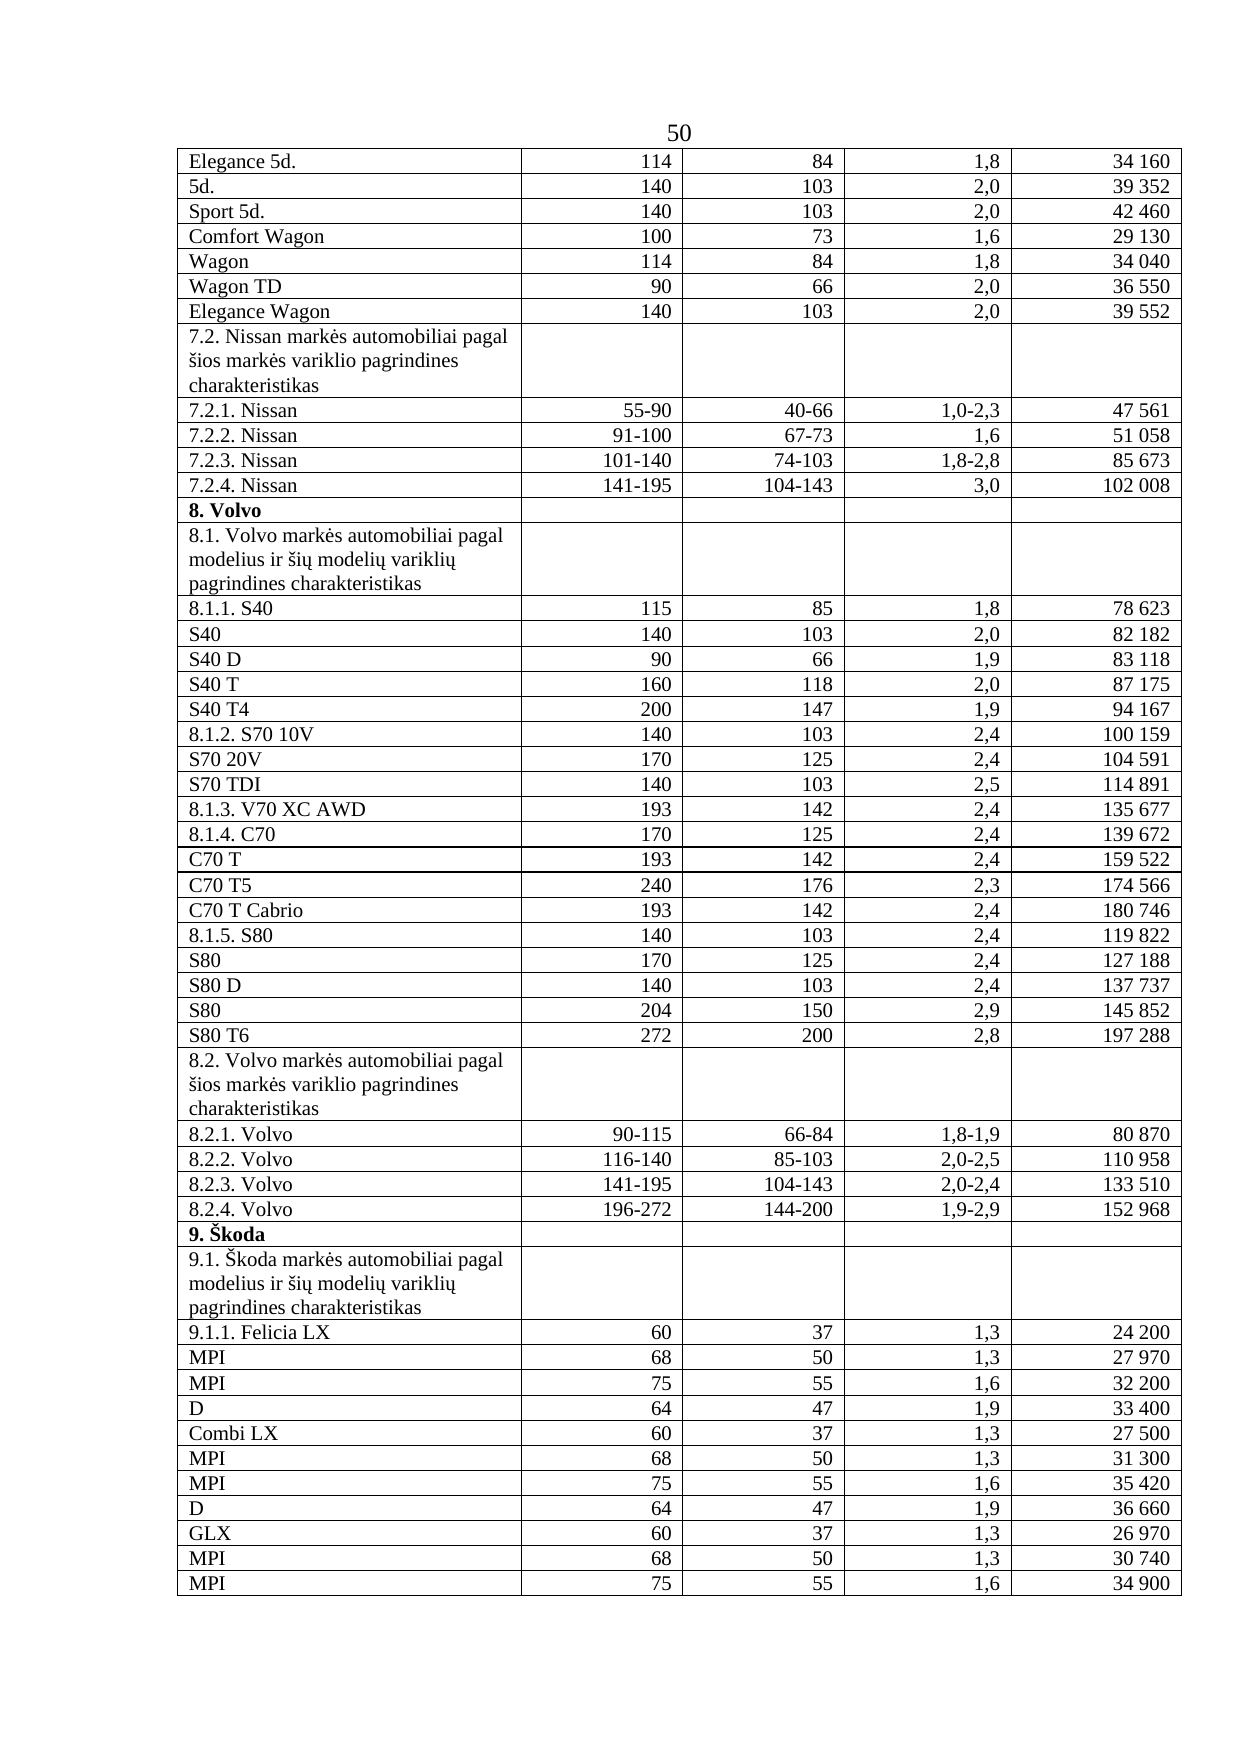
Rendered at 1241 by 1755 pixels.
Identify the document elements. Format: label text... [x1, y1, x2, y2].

table_cell 100 [522, 224, 682, 248]
table_cell 33 400 [1012, 1396, 1181, 1419]
table_cell 2,4 [845, 722, 1011, 746]
table_cell 125 [683, 747, 844, 771]
table_cell 104-143 [683, 1172, 844, 1196]
table_cell 50 [683, 1546, 844, 1570]
table_cell [522, 1247, 682, 1319]
table_cell 140 [522, 923, 682, 947]
table_cell [1012, 1048, 1181, 1120]
table_cell 2,4 [845, 948, 1011, 972]
table_cell 1,6 [845, 224, 1011, 248]
table_cell C70 T Cabrio [178, 898, 521, 922]
table_cell 1,9 [845, 697, 1011, 721]
table_cell 34 160 [1012, 149, 1181, 173]
table_cell 8.1.2. S70 10V [178, 722, 521, 746]
table_cell 147 [683, 697, 844, 721]
table_cell 50 [683, 1446, 844, 1470]
table_cell Wagon [178, 249, 521, 273]
table_cell 114 891 [1012, 772, 1181, 796]
table_cell 1,6 [845, 423, 1011, 447]
table_cell 8. Volvo [178, 498, 521, 522]
table_cell 8.2.2. Volvo [178, 1147, 521, 1171]
table_cell 114 [522, 249, 682, 273]
table_cell 75 [522, 1370, 682, 1394]
table_cell S80 T6 [178, 1023, 521, 1047]
table_cell 1,8 [845, 149, 1011, 173]
table_cell 3,0 [845, 473, 1011, 497]
table_cell 176 [683, 873, 844, 897]
table_cell [1012, 523, 1181, 595]
table_cell MPI [178, 1546, 521, 1570]
table_cell 103 [683, 973, 844, 997]
table_cell [1012, 324, 1181, 397]
table_cell 197 288 [1012, 1023, 1181, 1047]
table_cell 2,0 [845, 174, 1011, 198]
table_cell [683, 1222, 844, 1246]
table_cell 103 [683, 722, 844, 746]
table_cell 135 677 [1012, 797, 1181, 821]
table_cell 68 [522, 1546, 682, 1570]
table_cell 114 [522, 149, 682, 173]
table_cell 90 [522, 274, 682, 298]
table_cell S40 [178, 621, 521, 646]
table_cell 27 970 [1012, 1345, 1181, 1369]
table_cell [845, 324, 1011, 397]
table_cell Elegance 5d. [178, 149, 521, 173]
table_cell 1,3 [845, 1521, 1011, 1545]
table_cell 141-195 [522, 1172, 682, 1196]
table_cell 2,0 [845, 199, 1011, 223]
table_cell 1,8 [845, 249, 1011, 273]
table_cell 1,3 [845, 1320, 1011, 1344]
table_cell S70 TDI [178, 772, 521, 796]
table_cell 2,4 [845, 923, 1011, 947]
table_cell 47 [683, 1396, 844, 1419]
table_cell 66 [683, 274, 844, 298]
table_cell C70 T5 [178, 873, 521, 897]
table_cell [845, 1222, 1011, 1246]
table_cell 200 [683, 1023, 844, 1047]
table_cell 64 [522, 1496, 682, 1520]
table_cell [683, 1048, 844, 1120]
table_cell 85 [683, 596, 844, 620]
table_cell [845, 498, 1011, 522]
table_cell 174 566 [1012, 873, 1181, 897]
table_cell [522, 1222, 682, 1246]
table_cell [522, 498, 682, 522]
table_cell 2,4 [845, 822, 1011, 846]
table_cell 37 [683, 1320, 844, 1344]
table_cell 139 672 [1012, 822, 1181, 846]
table_cell 272 [522, 1023, 682, 1047]
table_cell 5d. [178, 174, 521, 198]
table_cell 2,0-2,4 [845, 1172, 1011, 1196]
table_cell [1012, 1247, 1181, 1319]
table_cell 142 [683, 898, 844, 922]
table_cell 73 [683, 224, 844, 248]
table_cell [683, 523, 844, 595]
table_cell 32 200 [1012, 1370, 1181, 1394]
table_cell 7.2. Nissan markės automobiliai pagal šios markės variklio pagrindines charakteristikas [178, 324, 521, 397]
table_cell MPI [178, 1345, 521, 1369]
table_cell 94 167 [1012, 697, 1181, 721]
table_cell 193 [522, 898, 682, 922]
table_cell 140 [522, 772, 682, 796]
table_cell 102 008 [1012, 473, 1181, 497]
table_cell 193 [522, 797, 682, 821]
table_cell 55 [683, 1571, 844, 1595]
table_cell [522, 1048, 682, 1120]
table_cell D [178, 1496, 521, 1520]
table_cell [845, 523, 1011, 595]
table_cell MPI [178, 1571, 521, 1595]
table_cell 84 [683, 149, 844, 173]
table_cell 51 058 [1012, 423, 1181, 447]
table_cell 91-100 [522, 423, 682, 447]
table_cell 2,0 [845, 672, 1011, 696]
table_cell S80 D [178, 973, 521, 997]
table_cell 26 970 [1012, 1521, 1181, 1545]
table_cell S80 [178, 998, 521, 1022]
table_cell 2,4 [845, 797, 1011, 821]
table_cell 47 561 [1012, 398, 1181, 422]
table_cell 75 [522, 1571, 682, 1595]
table_cell 80 870 [1012, 1121, 1181, 1146]
table_cell 87 175 [1012, 672, 1181, 696]
table_cell 2,0 [845, 274, 1011, 298]
table_cell 2,8 [845, 1023, 1011, 1047]
table_cell 1,3 [845, 1421, 1011, 1445]
table_cell 2,3 [845, 873, 1011, 897]
table_cell 115 [522, 596, 682, 620]
table_cell 84 [683, 249, 844, 273]
table_cell 36 550 [1012, 274, 1181, 298]
table_cell [845, 1247, 1011, 1319]
table_cell 64 [522, 1396, 682, 1419]
table_cell 8.1.3. V70 XC AWD [178, 797, 521, 821]
table_cell 2,9 [845, 998, 1011, 1022]
table_cell S40 D [178, 647, 521, 671]
table_cell 141-195 [522, 473, 682, 497]
table_cell 160 [522, 672, 682, 696]
table_cell 110 958 [1012, 1147, 1181, 1171]
table_cell 1,3 [845, 1546, 1011, 1570]
table_cell S70 20V [178, 747, 521, 771]
table_cell 75 [522, 1471, 682, 1495]
table_cell [522, 324, 682, 397]
table_cell Wagon TD [178, 274, 521, 298]
table_cell 145 852 [1012, 998, 1181, 1022]
table_cell 170 [522, 822, 682, 846]
table_cell MPI [178, 1370, 521, 1394]
table_cell 140 [522, 174, 682, 198]
table_cell 68 [522, 1446, 682, 1470]
table_cell Elegance Wagon [178, 299, 521, 323]
table_cell 103 [683, 199, 844, 223]
table_cell 9.1.1. Felicia LX [178, 1320, 521, 1344]
table_cell 103 [683, 772, 844, 796]
table_cell 170 [522, 747, 682, 771]
table_cell 30 740 [1012, 1546, 1181, 1570]
table_cell 55 [683, 1370, 844, 1394]
table_cell [1012, 1222, 1181, 1246]
table_cell 39 552 [1012, 299, 1181, 323]
table_cell 37 [683, 1421, 844, 1445]
table_cell 103 [683, 174, 844, 198]
table_cell 2,4 [845, 973, 1011, 997]
table_cell 1,6 [845, 1571, 1011, 1595]
table_cell 1,9-2,9 [845, 1197, 1011, 1221]
table_cell 35 420 [1012, 1471, 1181, 1495]
table_cell 8.2.4. Volvo [178, 1197, 521, 1221]
table_cell 60 [522, 1421, 682, 1445]
table_cell 140 [522, 199, 682, 223]
table_cell 1,6 [845, 1471, 1011, 1495]
table_cell 85-103 [683, 1147, 844, 1171]
table_cell S80 [178, 948, 521, 972]
table_cell 1,8-1,9 [845, 1121, 1011, 1146]
table_cell 78 623 [1012, 596, 1181, 620]
table_cell 68 [522, 1345, 682, 1369]
table_cell 2,4 [845, 747, 1011, 771]
table_cell 34 040 [1012, 249, 1181, 273]
table_cell 101-140 [522, 448, 682, 472]
table_cell 1,9 [845, 1396, 1011, 1419]
table_cell 100 159 [1012, 722, 1181, 746]
table_cell 1,0-2,3 [845, 398, 1011, 422]
table_cell 36 660 [1012, 1496, 1181, 1520]
table_cell 125 [683, 822, 844, 846]
table_cell C70 T [178, 848, 521, 871]
table_cell 40-66 [683, 398, 844, 422]
table_cell 1,8 [845, 596, 1011, 620]
table_cell 8.1.5. S80 [178, 923, 521, 947]
table_cell [683, 324, 844, 397]
table_cell 60 [522, 1320, 682, 1344]
table_cell 133 510 [1012, 1172, 1181, 1196]
table_cell 116-140 [522, 1147, 682, 1171]
table_cell 2,4 [845, 898, 1011, 922]
table_cell 140 [522, 973, 682, 997]
table_cell 125 [683, 948, 844, 972]
table_cell 103 [683, 299, 844, 323]
table_cell 9. Škoda [178, 1222, 521, 1246]
table_cell 67-73 [683, 423, 844, 447]
table_cell 9.1. Škoda markės automobiliai pagal modelius ir šių modelių variklių pagrindines charakteristikas [178, 1247, 521, 1319]
table_cell 8.1. Volvo markės automobiliai pagal modelius ir šių modelių variklių pagrindines charakteristikas [178, 523, 521, 595]
table_cell 152 968 [1012, 1197, 1181, 1221]
table_cell 196-272 [522, 1197, 682, 1221]
table_cell MPI [178, 1471, 521, 1495]
table_cell 39 352 [1012, 174, 1181, 198]
table_cell 140 [522, 722, 682, 746]
table_cell 144-200 [683, 1197, 844, 1221]
table_cell 1,8-2,8 [845, 448, 1011, 472]
table_cell 7.2.3. Nissan [178, 448, 521, 472]
table_cell 37 [683, 1521, 844, 1545]
table_cell Sport 5d. [178, 199, 521, 223]
table_cell 8.2.1. Volvo [178, 1121, 521, 1146]
table_cell Comfort Wagon [178, 224, 521, 248]
table_cell 29 130 [1012, 224, 1181, 248]
table_cell 119 822 [1012, 923, 1181, 947]
table_cell [683, 1247, 844, 1319]
table_cell 2,0-2,5 [845, 1147, 1011, 1171]
table_cell 193 [522, 848, 682, 871]
table_cell 180 746 [1012, 898, 1181, 922]
table_cell MPI [178, 1446, 521, 1470]
table_cell 82 182 [1012, 621, 1181, 646]
table_cell [845, 1048, 1011, 1120]
table_cell 103 [683, 923, 844, 947]
table_cell 55 [683, 1471, 844, 1495]
table_cell 140 [522, 621, 682, 646]
table_cell 2,0 [845, 299, 1011, 323]
table_cell 8.2.3. Volvo [178, 1172, 521, 1196]
table_cell [683, 498, 844, 522]
table_cell 1,9 [845, 647, 1011, 671]
table_cell 90 [522, 647, 682, 671]
table_cell 42 460 [1012, 199, 1181, 223]
table_cell 170 [522, 948, 682, 972]
table_cell [1012, 498, 1181, 522]
table_cell 140 [522, 299, 682, 323]
table_cell 47 [683, 1496, 844, 1520]
table_cell 142 [683, 797, 844, 821]
table_cell 104 591 [1012, 747, 1181, 771]
table_cell 204 [522, 998, 682, 1022]
table_cell 1,3 [845, 1345, 1011, 1369]
table_cell 7.2.4. Nissan [178, 473, 521, 497]
table_cell 104-143 [683, 473, 844, 497]
table_cell 8.1.1. S40 [178, 596, 521, 620]
table_cell 200 [522, 697, 682, 721]
table_cell 66-84 [683, 1121, 844, 1146]
table_cell 8.2. Volvo markės automobiliai pagal šios markės variklio pagrindines charakteristikas [178, 1048, 521, 1120]
table_cell 2,5 [845, 772, 1011, 796]
table_cell 7.2.1. Nissan [178, 398, 521, 422]
table_cell 1,3 [845, 1446, 1011, 1470]
table_cell S40 T [178, 672, 521, 696]
table_cell 8.1.4. C70 [178, 822, 521, 846]
table_cell 60 [522, 1521, 682, 1545]
table_cell 50 [683, 1345, 844, 1369]
table_cell 1,6 [845, 1370, 1011, 1394]
table_cell GLX [178, 1521, 521, 1545]
table_cell 137 737 [1012, 973, 1181, 997]
table_cell D [178, 1396, 521, 1419]
table_cell 55-90 [522, 398, 682, 422]
table_cell 127 188 [1012, 948, 1181, 972]
table_cell 27 500 [1012, 1421, 1181, 1445]
table_cell 83 118 [1012, 647, 1181, 671]
table_cell [522, 523, 682, 595]
table_cell 240 [522, 873, 682, 897]
table_cell 7.2.2. Nissan [178, 423, 521, 447]
table_cell 2,4 [845, 848, 1011, 871]
table_cell 66 [683, 647, 844, 671]
table_cell 142 [683, 848, 844, 871]
table_cell Combi LX [178, 1421, 521, 1445]
table_cell 150 [683, 998, 844, 1022]
table_cell 31 300 [1012, 1446, 1181, 1470]
table_cell 24 200 [1012, 1320, 1181, 1344]
table_cell 90-115 [522, 1121, 682, 1146]
table_cell 2,0 [845, 621, 1011, 646]
table_cell 85 673 [1012, 448, 1181, 472]
table_cell 118 [683, 672, 844, 696]
table_cell 34 900 [1012, 1571, 1181, 1595]
table_cell 1,9 [845, 1496, 1011, 1520]
table_cell 159 522 [1012, 848, 1181, 871]
table_cell 74-103 [683, 448, 844, 472]
table_cell 103 [683, 621, 844, 646]
table_cell S40 T4 [178, 697, 521, 721]
